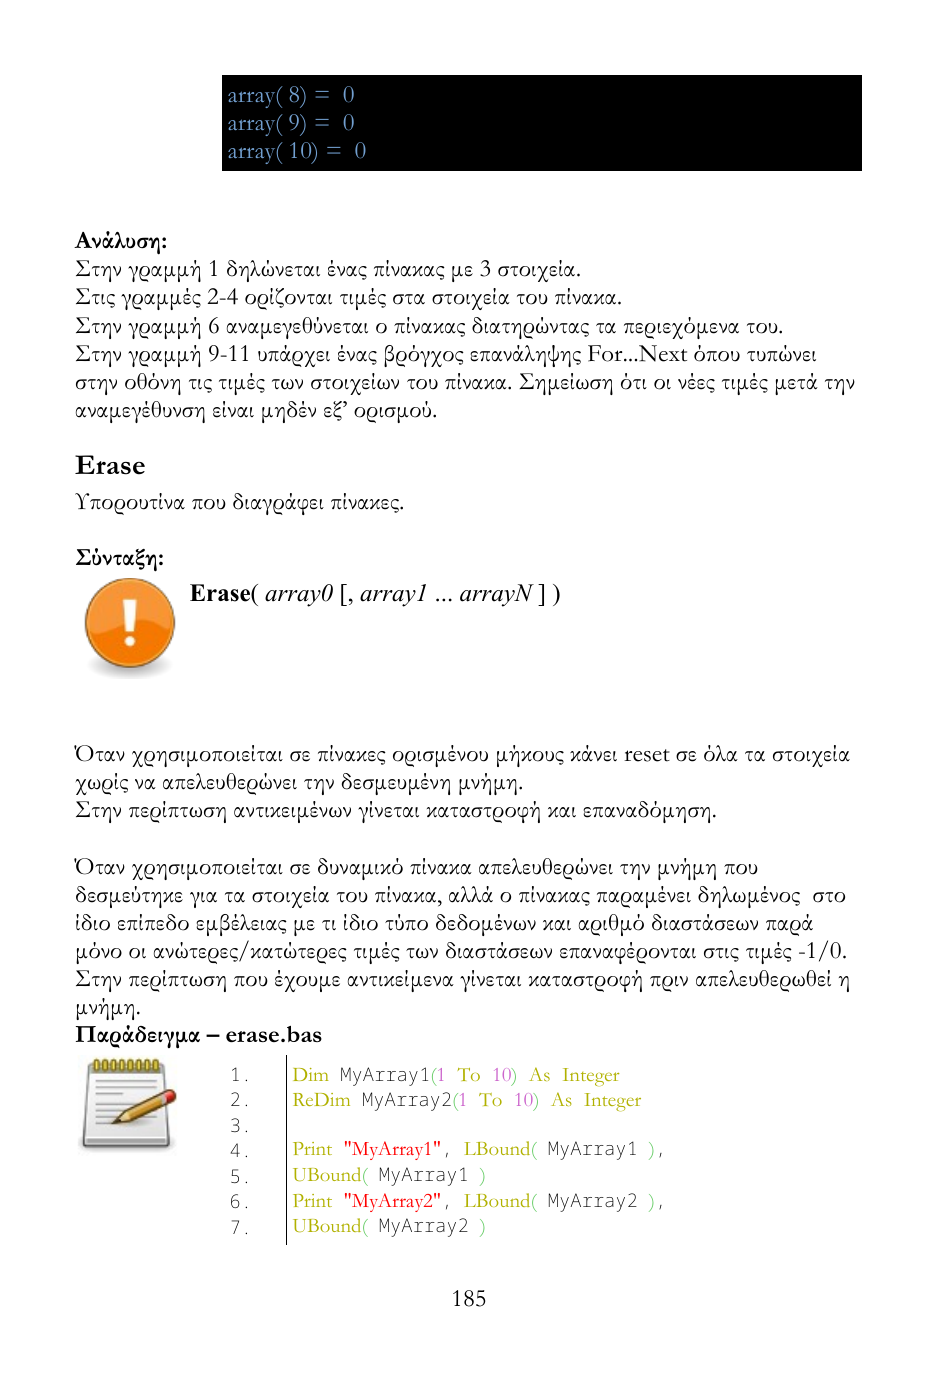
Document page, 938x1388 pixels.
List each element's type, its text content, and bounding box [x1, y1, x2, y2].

text Στην περίπτωση που έχουμε αντικείμενα γίνεται καταστροφή πριν απελευθερωθεί η μνήμη. [75, 965, 862, 1021]
subtitle Erase [75, 449, 862, 482]
text Όταν χρησιμοποιείται σε πίνακες ορισμένου μήκους κάνει reset σε όλα τα στοιχεία χωρίς να απελευθερώνει την δεσμευμένη μνήμη. [75, 740, 862, 796]
text Παράδειγμα – erase.bas [75, 1021, 862, 1049]
text Ανάλυση: [75, 227, 862, 255]
table_header Dim MyArray1(1 To 10) As Integer ReDim MyArray2(1 To 10) As Integer Print "MyArray1", LBound( MyArray1 ), UBound( MyArray1 ) Print "MyArray2", LBound( MyArray2 ), UBound( MyArray2 ) [287, 1055, 857, 1245]
table_header array( 8) = 0 array( 9) = 0 array( 10) = 0 [222, 75, 862, 171]
text Στις γραμμές 2-4 ορίζονται τιμές στα στοιχεία του πίνακα. [75, 283, 862, 311]
text Στην γραμμή 1 δηλώνεται ένας πίνακας με 3 στοιχεία. [75, 255, 862, 283]
text Στην γραμμή 9-11 υπάρχει ένας βρόγχος επανάληψης For...Next όπου τυπώνει στην οθόνη τις τιμές των στοιχείων του πίνακα. Σημείωση ότι οι νέες τιμές μετά την αναμεγέθυνση είναι μηδέν εξ’ ορισμού. [75, 339, 862, 424]
text Στην γραμμή 6 αναμεγεθύνεται ο πίνακας διατηρώντας τα περιεχόμενα του. [75, 311, 862, 339]
table_header [186, 1055, 286, 1245]
text Στην περίπτωση αντικειμένων γίνεται καταστροφή και επαναδόμηση. [75, 796, 862, 824]
table_header [75, 75, 222, 171]
table_header [75, 1050, 180, 1251]
picture [77, 1055, 178, 1156]
picture [79, 578, 180, 679]
text Υπορουτίνα που διαγράφει πίνακες. [75, 488, 862, 516]
text Όταν χρησιμοποιείται σε δυναμικό πίνακα απελευθερώνει την μνήμη που δεσμεύτηκε για τα στοιχεία του πίνακα, αλλά ο πίνακας παραμένει δηλωμένος στο ίδιο επίπεδο εμβέλειας με τι ίδιο τύπο δεδομένων και αριθμό διαστάσεων παρά μόνο οι ανώτερες/κατώτερες τιμές των διαστάσεων επαναφέρονται στις τιμές -1/0. [75, 853, 862, 965]
text Σύνταξη: [75, 544, 862, 572]
table_header [180, 1050, 863, 1251]
table_header [75, 573, 183, 712]
table_header Erase( array0 [, array1 ... arrayN ] ) [184, 573, 863, 712]
